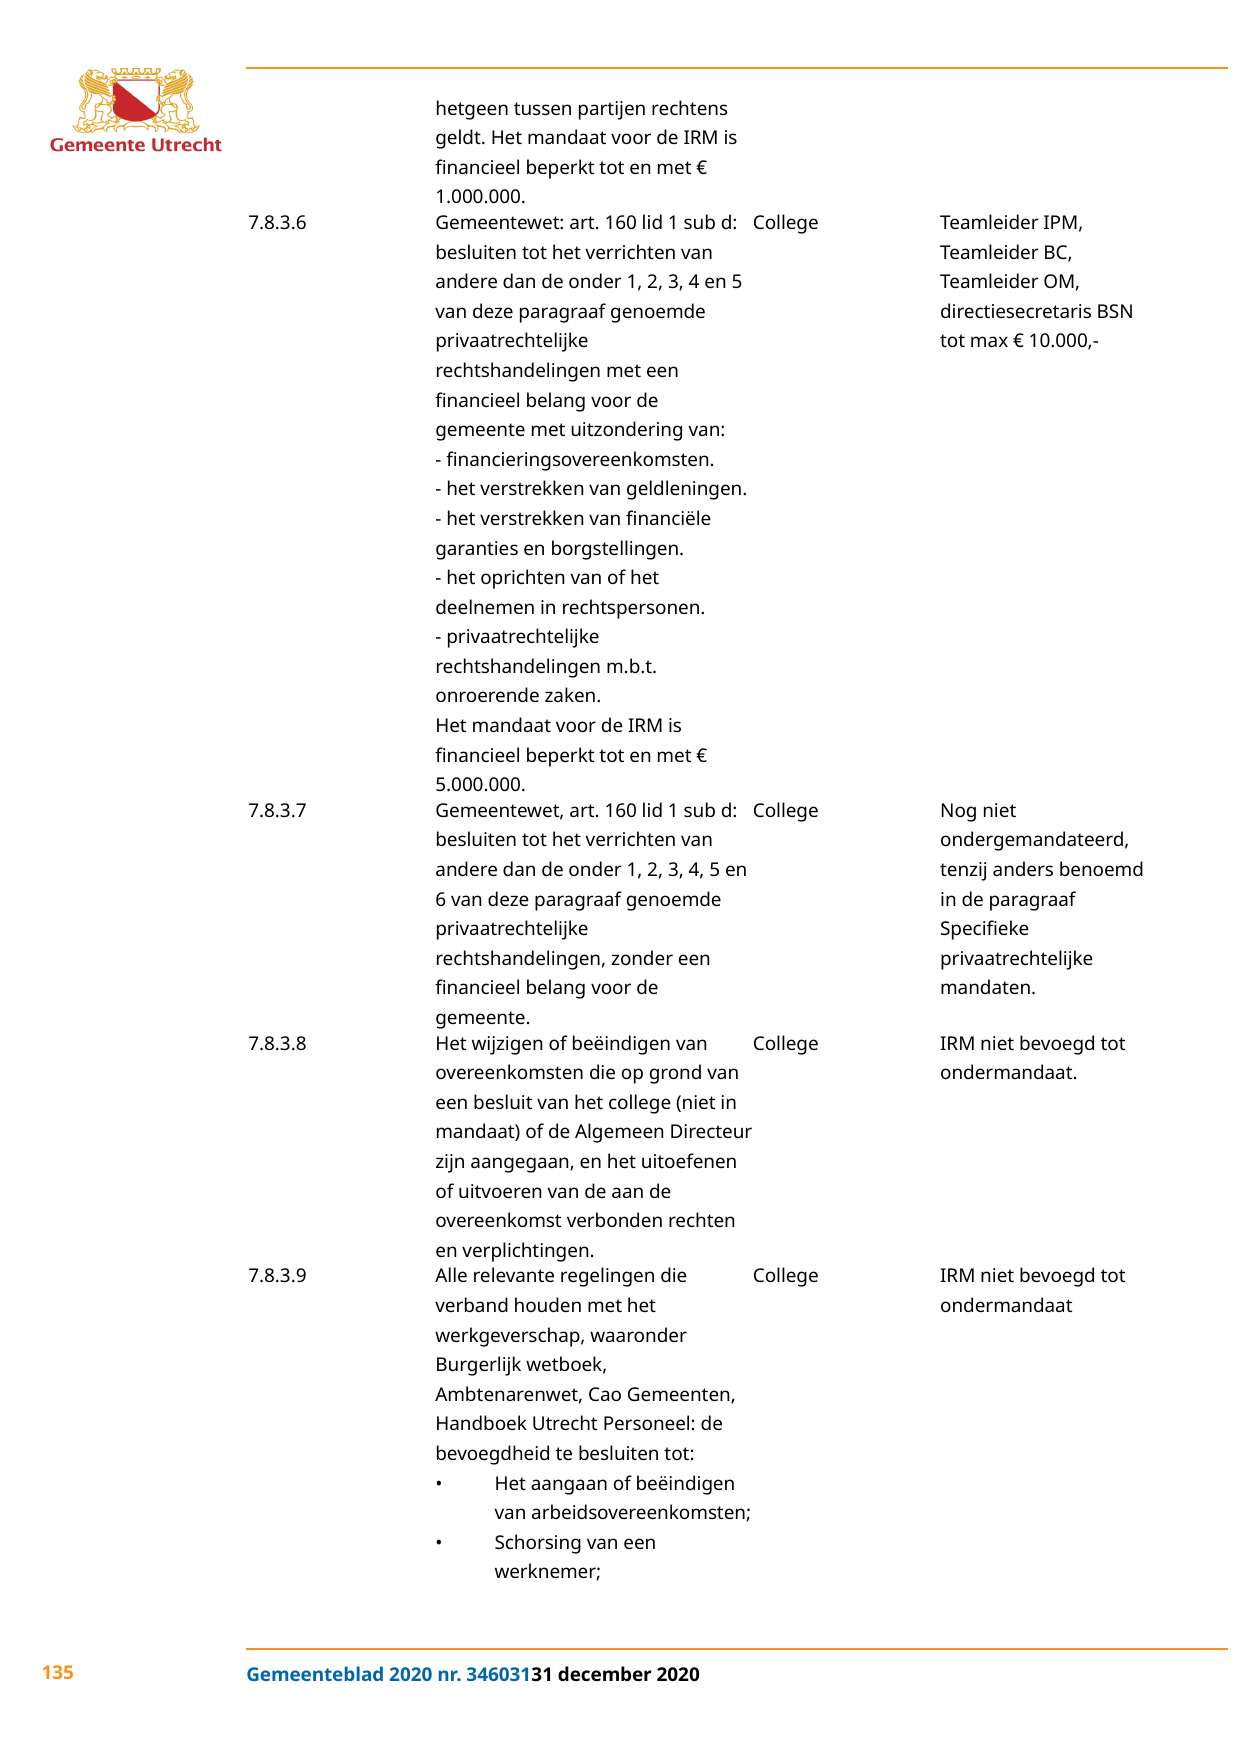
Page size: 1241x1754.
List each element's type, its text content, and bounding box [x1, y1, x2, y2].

picture [41, 47, 231, 172]
table_cell Alle relevante regelingen die verband houden met het werkgeverschap, waaronder Burgerlijk wetboek, Ambtenarenwet, Cao Gemeenten, Handboek Utrecht Personeel: de bevoegdheid te besluiten tot: Het aangaan of beëindigen van arbeidsovereenkomsten; Schorsing van een werknemer; [435, 1263, 753, 1584]
table_cell Nog niet ondergemandateerd, tenzij anders benoemd in de paragraaf Specifieke privaatrechtelijke mandaten. [940, 797, 1152, 1030]
table_cell Gemeentewet, art. 160 lid 1 sub d: besluiten tot het verrichten van andere dan de onder 1, 2, 3, 4, 5 en 6 van deze paragraaf genoemde privaatrechtelijke rechtshandelingen, zonder een financieel belang voor de gemeente. [435, 797, 753, 1030]
table_cell Teamleider IPM, Teamleider BC, Teamleider OM, directiesecretaris BSN tot max € 10.000,- [940, 209, 1152, 797]
table_cell IRM niet bevoegd tot ondermandaat. [940, 1030, 1152, 1263]
table_cell [248, 95, 435, 209]
table_cell 7.8.3.7 [248, 797, 435, 1030]
table_cell Het wijzigen of beëindigen van overeenkomsten die op grond van een besluit van het college (niet in mandaat) of de Algemeen Directeur zijn aangegaan, en het uitoefenen of uitvoeren van de aan de overeenkomst verbonden rechten en verplichtingen. [435, 1030, 753, 1263]
table_cell College [753, 797, 940, 1030]
table_cell College [753, 1263, 940, 1584]
table_cell 7.8.3.8 [248, 1030, 435, 1263]
table_cell Gemeentewet: art. 160 lid 1 sub d: besluiten tot het verrichten van andere dan de onder 1, 2, 3, 4 en 5 van deze paragraaf genoemde privaatrechtelijke rechtshandelingen met een financieel belang voor de gemeente met uitzondering van: - financieringsovereenkomsten. - het verstrekken van geldleningen. - het verstrekken van financiële garanties en borgstellingen. - het oprichten van of het deelnemen in rechtspersonen. - privaatrechtelijke rechtshandelingen m.b.t. onroerende zaken. Het mandaat voor de IRM is financieel beperkt tot en met € 5.000.000. [435, 209, 753, 797]
table_cell 7.8.3.6 [248, 209, 435, 797]
table_cell 7.8.3.9 [248, 1263, 435, 1584]
table_cell [753, 95, 940, 209]
table_cell [940, 95, 1152, 209]
table_cell College [753, 1030, 940, 1263]
table_cell hetgeen tussen partijen rechtens geldt. Het mandaat voor de IRM is financieel beperkt tot en met € 1.000.000. [435, 95, 753, 209]
table_cell College [753, 209, 940, 797]
table_cell IRM niet bevoegd tot ondermandaat [940, 1263, 1152, 1584]
